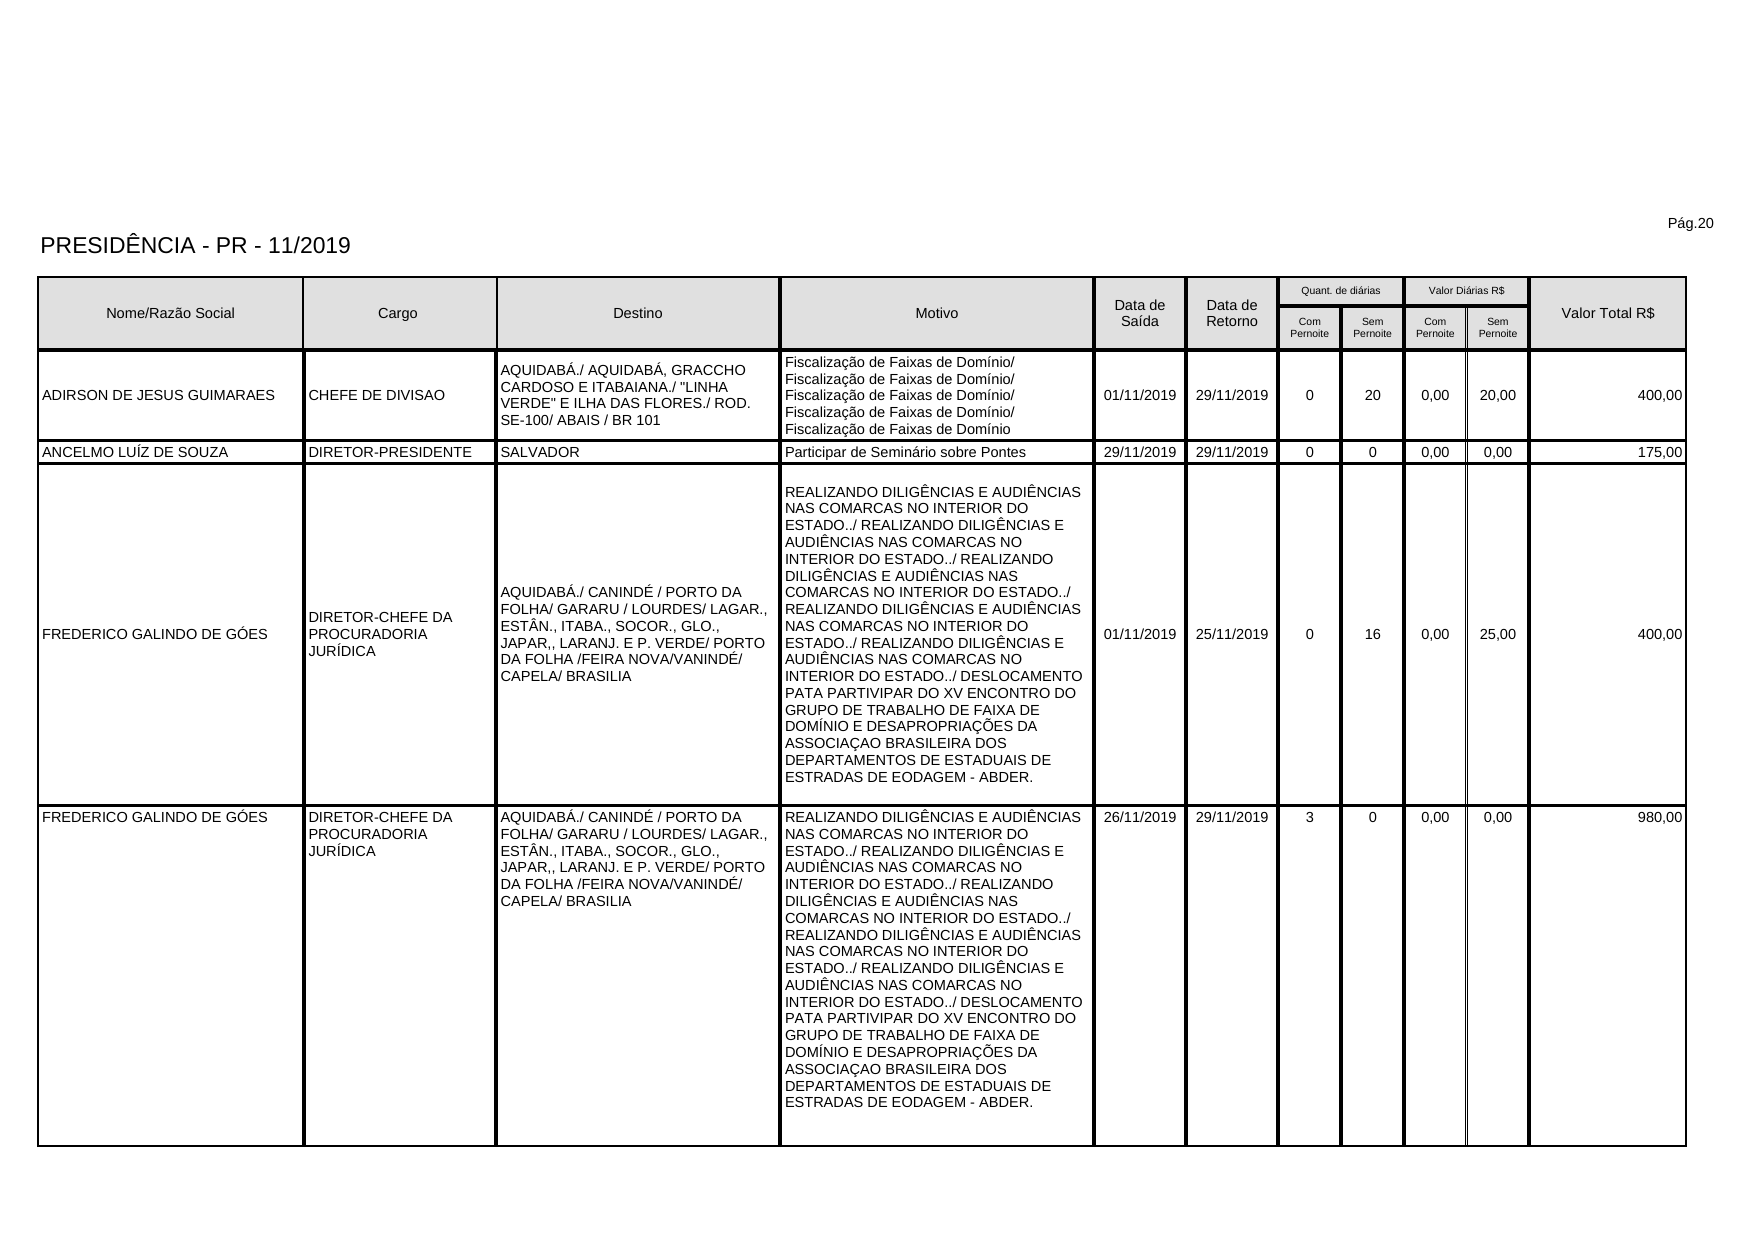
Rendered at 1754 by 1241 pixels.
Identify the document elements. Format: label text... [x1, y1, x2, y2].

table_cell 0,00 [1406, 352, 1465, 439]
table_cell 0,00 [1468, 442, 1527, 462]
table_cell Quant. de diárias [1280, 278, 1402, 304]
table_cell 20,00 [1468, 352, 1527, 439]
table_cell AQUIDABÁ./ AQUIDABÁ, GRACCHO CARDOSO E ITABAIANA./ "LINHA VERDE" E ILHA DAS FLORES./ ROD. SE-100/ ABAIS / BR 101 [498, 352, 778, 439]
table_cell [1687, 276, 1717, 1147]
table_cell FREDERICO GALINDO DE GÓES [39, 807, 302, 1145]
table_cell CHEFE DE DIVISAO [306, 352, 494, 439]
table_cell 0 [1343, 442, 1402, 462]
table_cell 3 [1280, 807, 1339, 1145]
table_cell 0 [1343, 807, 1402, 1145]
table_cell Com Pernoite [1280, 308, 1339, 348]
table_cell Sem Pernoite [1468, 308, 1527, 348]
table_cell Pág.20 [1573, 215, 1717, 232]
table_cell AQUIDABÁ./ CANINDÉ / PORTO DA FOLHA/ GARARU / LOURDES/ LAGAR., ESTÂN., ITABA., SOCOR., GLO., JAPAR,, LARANJ. E P. VERDE/ PORTO DA FOLHA /FEIRA NOVA/VANINDÉ/ CAPELA/ BRASILIA [498, 465, 778, 804]
table_cell 29/11/2019 [1188, 352, 1276, 439]
table_cell [37, 37, 1687, 215]
table_cell ADIRSON DE JESUS GUIMARAES [39, 352, 302, 439]
table_cell 0,00 [1406, 465, 1465, 804]
table_cell Com Pernoite [1406, 308, 1465, 348]
table_cell Fiscalização de Faixas de Domínio/ Fiscalização de Faixas de Domínio/ Fiscalização de Faixas de Domínio/ Fiscalização de Faixas de Domínio/ Fiscalização de Faixas de Domínio [782, 352, 1092, 439]
table_cell ANCELMO LUÍZ DE SOUZA [39, 442, 302, 462]
table_cell 400,00 [1531, 352, 1685, 439]
table_cell FREDERICO GALINDO DE GÓES [39, 465, 302, 804]
table_cell Data de Retorno [1188, 278, 1276, 348]
table_cell Sem Pernoite [1343, 308, 1402, 348]
table_cell PRESIDÊNCIA - PR - 11/2019 [37, 232, 1322, 261]
table_cell [37, 215, 1573, 232]
table_cell AQUIDABÁ./ CANINDÉ / PORTO DA FOLHA/ GARARU / LOURDES/ LAGAR., ESTÂN., ITABA., SOCOR., GLO., JAPAR,, LARANJ. E P. VERDE/ PORTO DA FOLHA /FEIRA NOVA/VANINDÉ/ CAPELA/ BRASILIA [498, 807, 778, 1145]
table_cell DIRETOR-PRESIDENTE [306, 442, 494, 462]
table_cell 29/11/2019 [1188, 807, 1276, 1145]
table_cell Cargo [304, 278, 496, 348]
table_cell Valor Diárias R$ [1406, 278, 1527, 304]
table_cell 20 [1343, 352, 1402, 439]
table_cell Destino [498, 278, 778, 348]
table_cell 25,00 [1468, 465, 1527, 804]
table_cell DIRETOR-CHEFE DA PROCURADORIA JURÍDICA [306, 807, 494, 1145]
table_cell REALIZANDO DILIGÊNCIAS E AUDIÊNCIAS NAS COMARCAS NO INTERIOR DO ESTADO../ REALIZANDO DILIGÊNCIAS E AUDIÊNCIAS NAS COMARCAS NO INTERIOR DO ESTADO../ REALIZANDO DILIGÊNCIAS E AUDIÊNCIAS NAS COMARCAS NO INTERIOR DO ESTADO../ REALIZANDO DILIGÊNCIAS E AUDIÊNCIAS NAS COMARCAS NO INTERIOR DO ESTADO../ REALIZANDO DILIGÊNCIAS E AUDIÊNCIAS NAS COMARCAS NO INTERIOR DO ESTADO../ DESLOCAMENTO PATA PARTIVIPAR DO XV ENCONTRO DO GRUPO DE TRABALHO DE FAIXA DE DOMÍNIO E DESAPROPRIAÇÕES DA ASSOCIAÇAO BRASILEIRA DOS DEPARTAMENTOS DE ESTADUAIS DE ESTRADAS DE EODAGEM - ABDER. [782, 465, 1092, 804]
table_cell 01/11/2019 [1096, 465, 1184, 804]
table_cell 0 [1280, 442, 1339, 462]
table_cell Nome/Razão Social [39, 278, 302, 348]
table_cell Data de Saída [1096, 278, 1184, 348]
table_cell 980,00 [1531, 807, 1685, 1145]
table_cell REALIZANDO DILIGÊNCIAS E AUDIÊNCIAS NAS COMARCAS NO INTERIOR DO ESTADO../ REALIZANDO DILIGÊNCIAS E AUDIÊNCIAS NAS COMARCAS NO INTERIOR DO ESTADO../ REALIZANDO DILIGÊNCIAS E AUDIÊNCIAS NAS COMARCAS NO INTERIOR DO ESTADO../ REALIZANDO DILIGÊNCIAS E AUDIÊNCIAS NAS COMARCAS NO INTERIOR DO ESTADO../ REALIZANDO DILIGÊNCIAS E AUDIÊNCIAS NAS COMARCAS NO INTERIOR DO ESTADO../ DESLOCAMENTO PATA PARTIVIPAR DO XV ENCONTRO DO GRUPO DE TRABALHO DE FAIXA DE DOMÍNIO E DESAPROPRIAÇÕES DA ASSOCIAÇAO BRASILEIRA DOS DEPARTAMENTOS DE ESTADUAIS DE ESTRADAS DE EODAGEM - ABDER. [782, 807, 1092, 1145]
table_cell Motivo [782, 278, 1092, 348]
table_cell 400,00 [1531, 465, 1685, 804]
table_cell 26/11/2019 [1096, 807, 1184, 1145]
table_cell 16 [1343, 465, 1402, 804]
table_cell 0 [1280, 465, 1339, 804]
table_cell Participar de Seminário sobre Pontes [782, 442, 1092, 462]
table_cell 0,00 [1468, 807, 1527, 1145]
table_cell [37, 261, 1322, 276]
table_cell 0 [1280, 352, 1339, 439]
table_cell 29/11/2019 [1096, 442, 1184, 462]
table_cell 29/11/2019 [1188, 442, 1276, 462]
table_cell 25/11/2019 [1188, 465, 1276, 804]
table_cell 175,00 [1531, 442, 1685, 462]
table_cell [1322, 232, 1717, 276]
table_cell 01/11/2019 [1096, 352, 1184, 439]
table_cell DIRETOR-CHEFE DA PROCURADORIA JURÍDICA [306, 465, 494, 804]
table_cell SALVADOR [498, 442, 778, 462]
table_cell 0,00 [1406, 442, 1465, 462]
table_cell 0,00 [1406, 807, 1465, 1145]
table_cell Valor Total R$ [1531, 278, 1685, 348]
